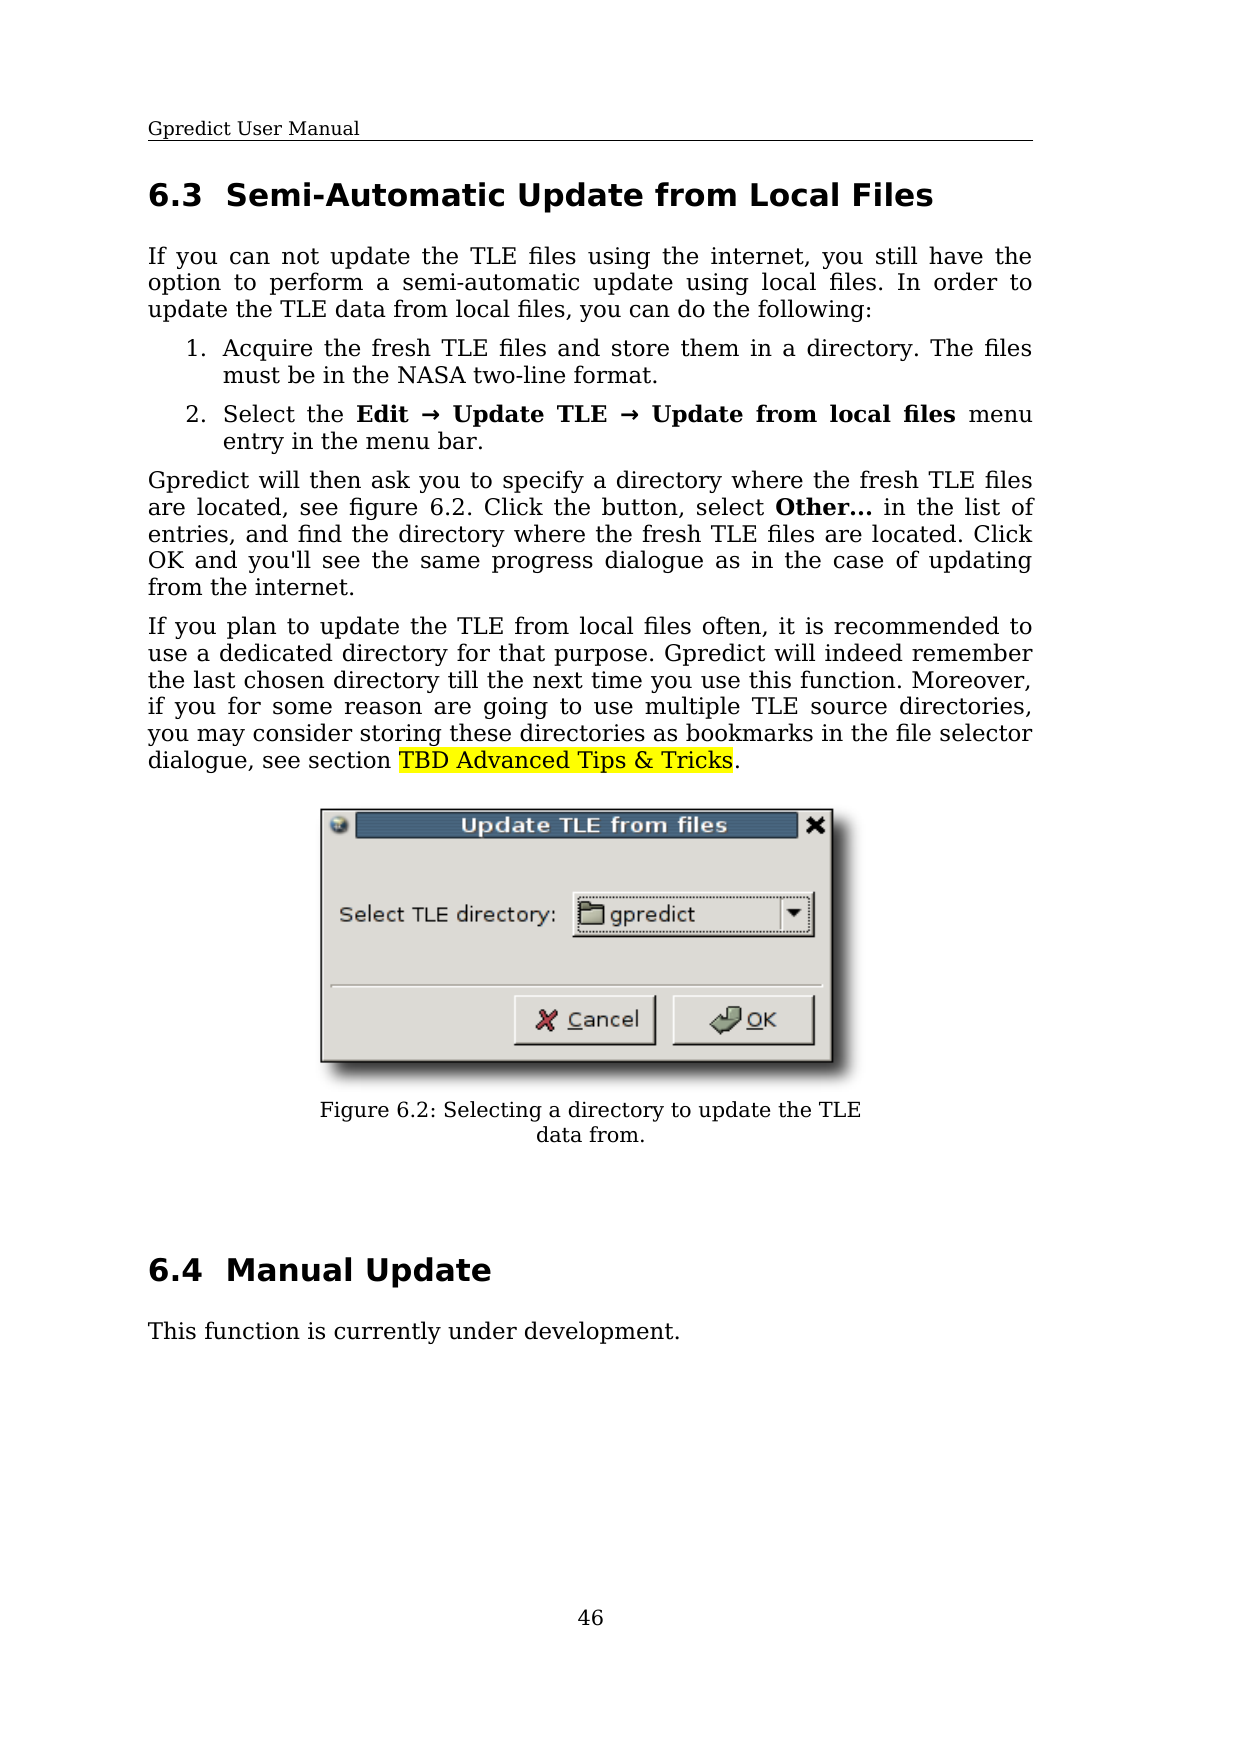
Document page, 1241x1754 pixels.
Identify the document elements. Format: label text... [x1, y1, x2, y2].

subtitle Manual Update [148, 1252, 1033, 1288]
list Acquire the fresh TLE files and store them in a directory. The files must be in the NASA two-line format. [185, 335, 1033, 389]
text If you can not update the TLE files using the internet, you still have the option to perform a semi-automatic update using local files. In order to update the TLE data from local files, you can do the following: [148, 243, 1033, 323]
picture [310, 798, 872, 1099]
text If you plan to update the TLE from local files often, it is recommended to use a dedicated directory for that purpose. Gpredict will indeed remember the last chosen directory till the next time you use this function. Moreover, if you for some reason are going to use multiple TLE source directories, you may consider storing these directories as bookmarks in the file selector dialogue, see section TBD Advanced Tips & Tricks. [148, 613, 1033, 773]
text This function is currently under development. [148, 1318, 1033, 1345]
text Figure 6.2: Selecting a directory to update the TLE data from. [310, 1099, 871, 1147]
list Select the Edit → Update TLE → Update from local files menu entry in the menu bar. [185, 401, 1033, 455]
subtitle Semi-Automatic Update from Local Files [148, 177, 1033, 213]
text Gpredict will then ask you to specify a directory where the fresh TLE files are located, see figure 6.2. Click the button, select Other... in the list of entries, and find the directory where the fresh TLE files are located. Click OK and you'll see the same progress dialogue as in the case of updating from the internet. [148, 467, 1033, 601]
